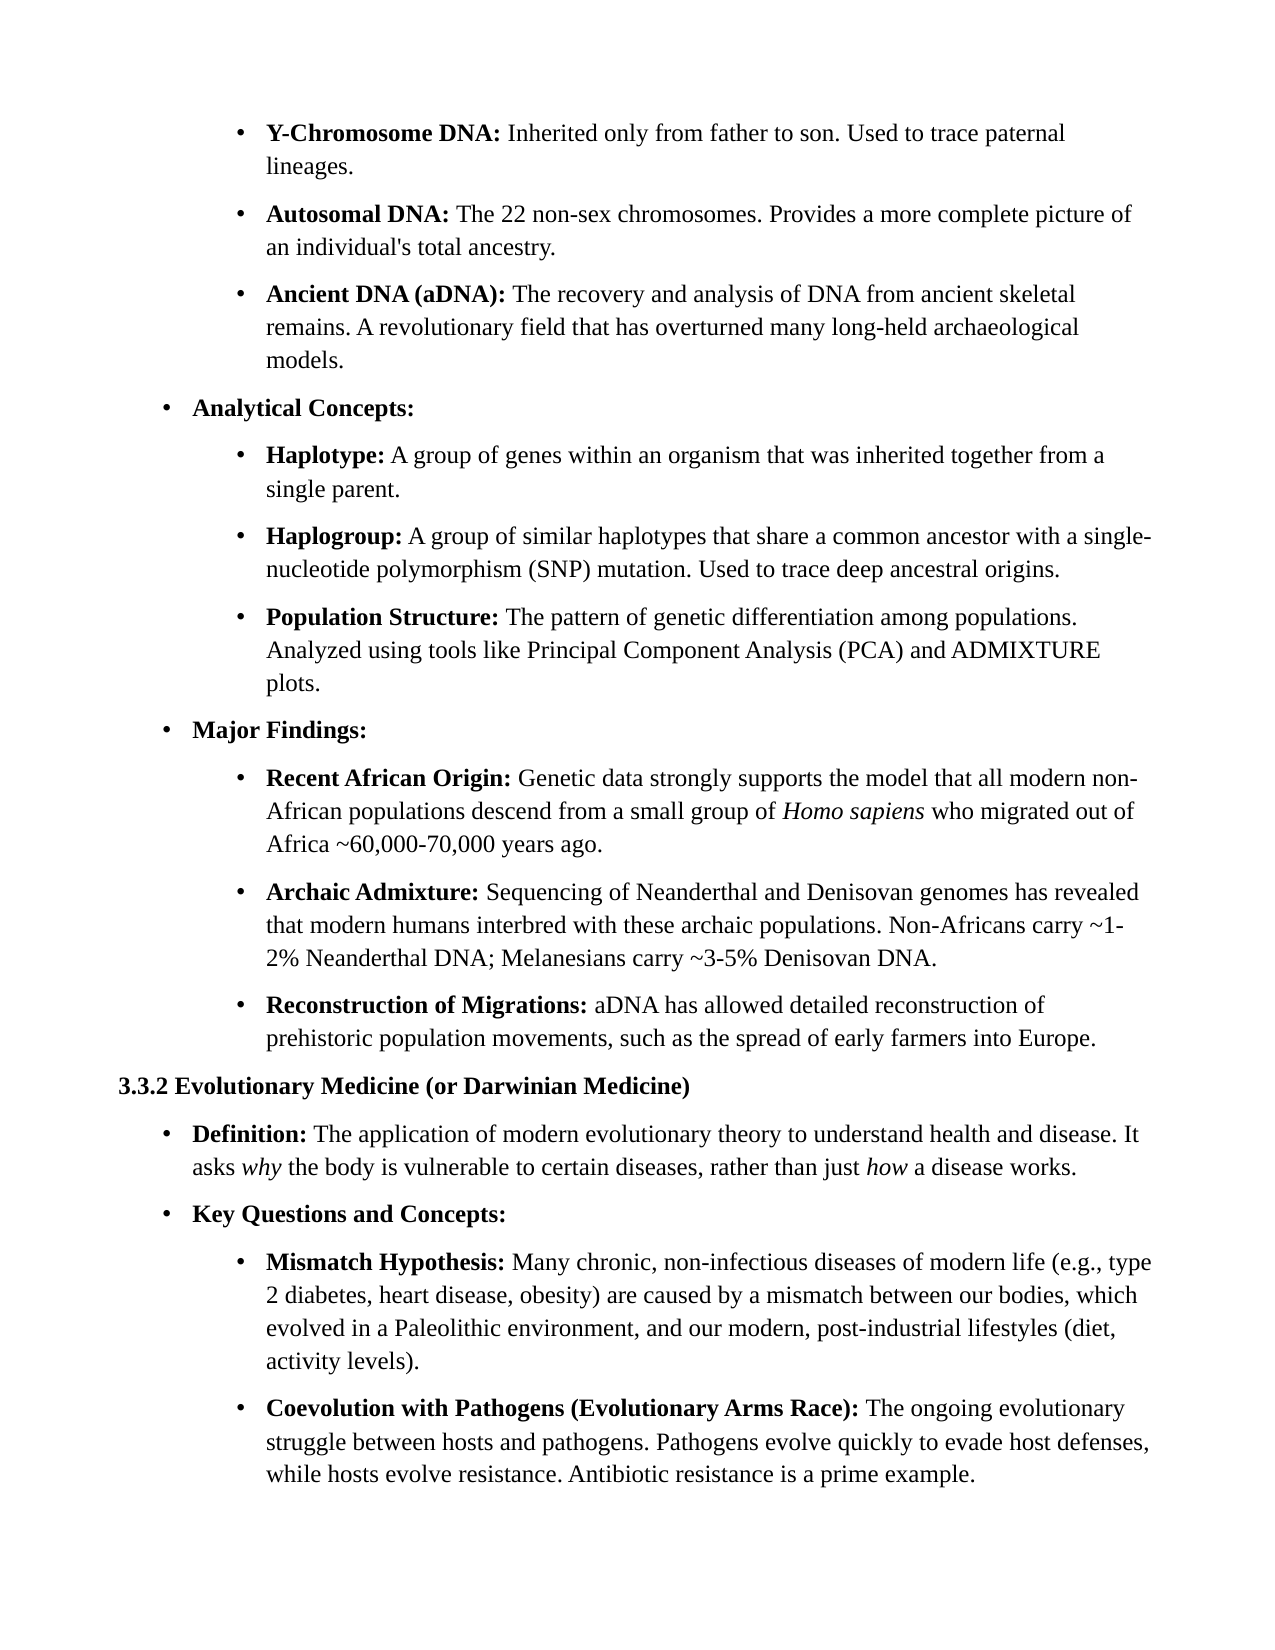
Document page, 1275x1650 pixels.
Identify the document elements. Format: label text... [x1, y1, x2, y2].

list Definition: The application of modern evolutionary theory to understand health and disease. It asks why the body is vulnerable to certain diseases, rather than just how a disease works. [162, 1119, 1157, 1180]
list Mismatch Hypothesis: Many chronic, non-infectious diseases of modern life (e.g., type 2 diabetes, heart disease, obesity) are caused by a mismatch between our bodies, which evolved in a Paleolithic environment, and our modern, post-industrial lifestyles (diet, activity levels). [236, 1247, 1157, 1375]
list Haplotype: A group of genes within an organism that was inherited together from a single parent. [236, 441, 1157, 502]
list Key Questions and Concepts: [162, 1199, 1157, 1228]
list Population Structure: The pattern of genetic differentiation among populations. Analyzed using tools like Principal Component Analysis (PCA) and ADMIXTURE plots. [236, 602, 1157, 697]
list Haplogroup: A group of similar haplotypes that share a common ancestor with a single-nucleotide polymorphism (SNP) mutation. Used to trace deep ancestral origins. [236, 521, 1157, 583]
list Autosomal DNA: The 22 non-sex chromosomes. Provides a more complete picture of an individual's total ancestry. [236, 199, 1157, 261]
list Coevolution with Pathogens (Evolutionary Arms Race): The ongoing evolutionary struggle between hosts and pathogens. Pathogens evolve quickly to evade host defenses, while hosts evolve resistance. Antibiotic resistance is a prime example. [236, 1393, 1157, 1488]
list Reconstruction of Migrations: aDNA has allowed detailed reconstruction of prehistoric population movements, such as the spread of early farmers into Europe. [236, 990, 1157, 1052]
list Ancient DNA (aDNA): The recovery and analysis of DNA from ancient skeletal remains. A revolutionary field that has overturned many long-held archaeological models. [236, 279, 1157, 374]
list Analytical Concepts: [162, 393, 1157, 422]
list Recent African Origin: Genetic data strongly supports the model that all modern non-African populations descend from a small group of Homo sapiens who migrated out of Africa ~60,000-70,000 years ago. [236, 763, 1157, 858]
list Y-Chromosome DNA: Inherited only from father to son. Used to trace paternal lineages. [236, 118, 1157, 180]
list Archaic Admixture: Sequencing of Neanderthal and Denisovan genomes has revealed that modern humans interbred with these archaic populations. Non-Africans carry ~1-2% Neanderthal DNA; Melanesians carry ~3-5% Denisovan DNA. [236, 877, 1157, 972]
text 3.3.2 Evolutionary Medicine (or Darwinian Medicine) [118, 1071, 1157, 1100]
list Major Findings: [162, 716, 1157, 744]
